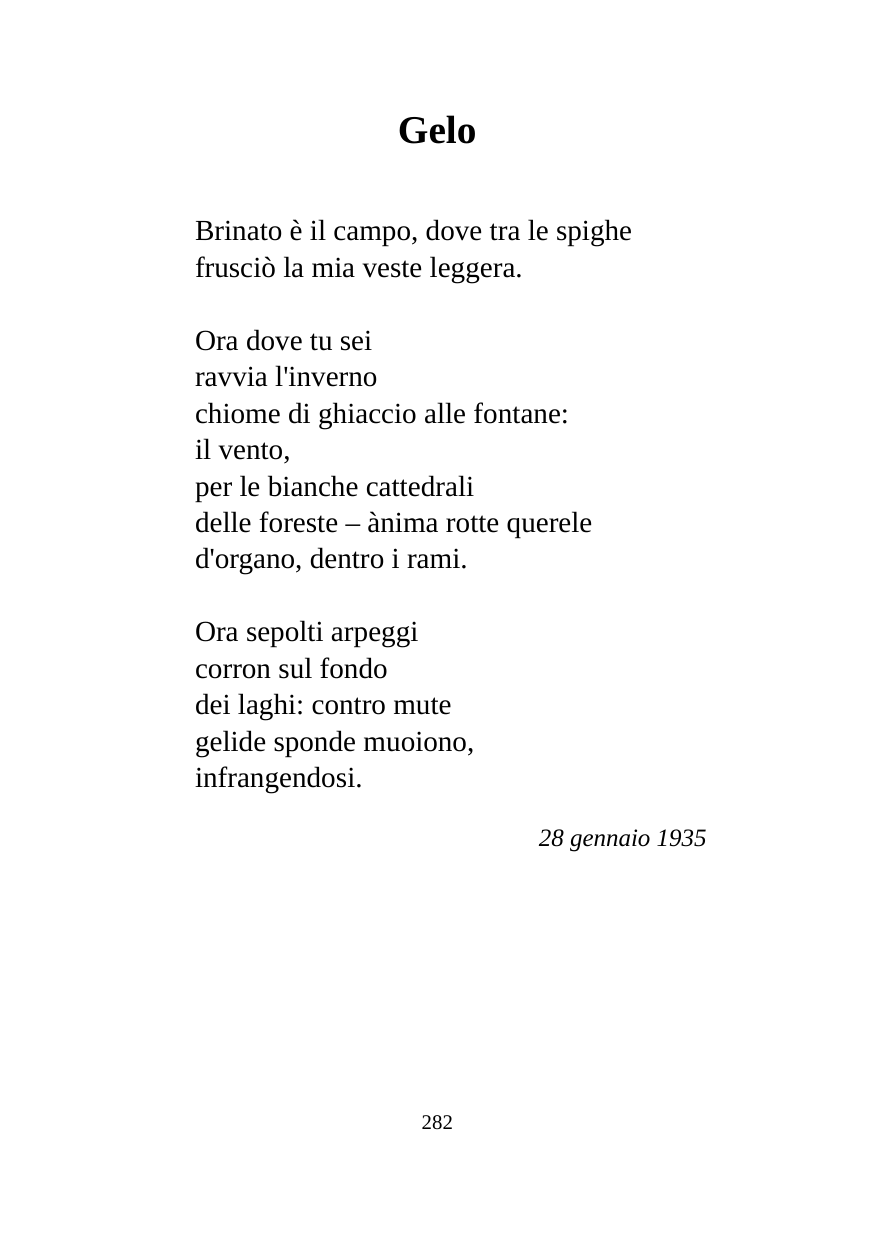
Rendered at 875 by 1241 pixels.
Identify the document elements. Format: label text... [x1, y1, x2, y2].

text corron sul fondo [195, 651, 768, 684]
text infrangendosi. [195, 760, 768, 794]
text ravvia l'inverno [195, 359, 768, 393]
text per le bianche cattedrali [195, 469, 768, 502]
subtitle Gelo [106, 106, 768, 152]
text gelide sponde muoiono, [195, 724, 768, 757]
text dei laghi: contro mute [195, 687, 768, 721]
text Ora sepolti arpeggi [195, 614, 768, 648]
text d'organo, dentro i rami. [195, 542, 768, 575]
text frusciò la mia veste leggera. [195, 250, 768, 283]
text chiome di ghiaccio alle fontane: [195, 396, 768, 429]
text Brinato è il campo, dove tra le spighe [195, 213, 768, 247]
text delle foreste – ànima rotte querele [195, 505, 768, 539]
text 28 gennaio 1935 [106, 823, 709, 852]
text il vento, [195, 432, 768, 466]
text Ora dove tu sei [195, 323, 768, 356]
